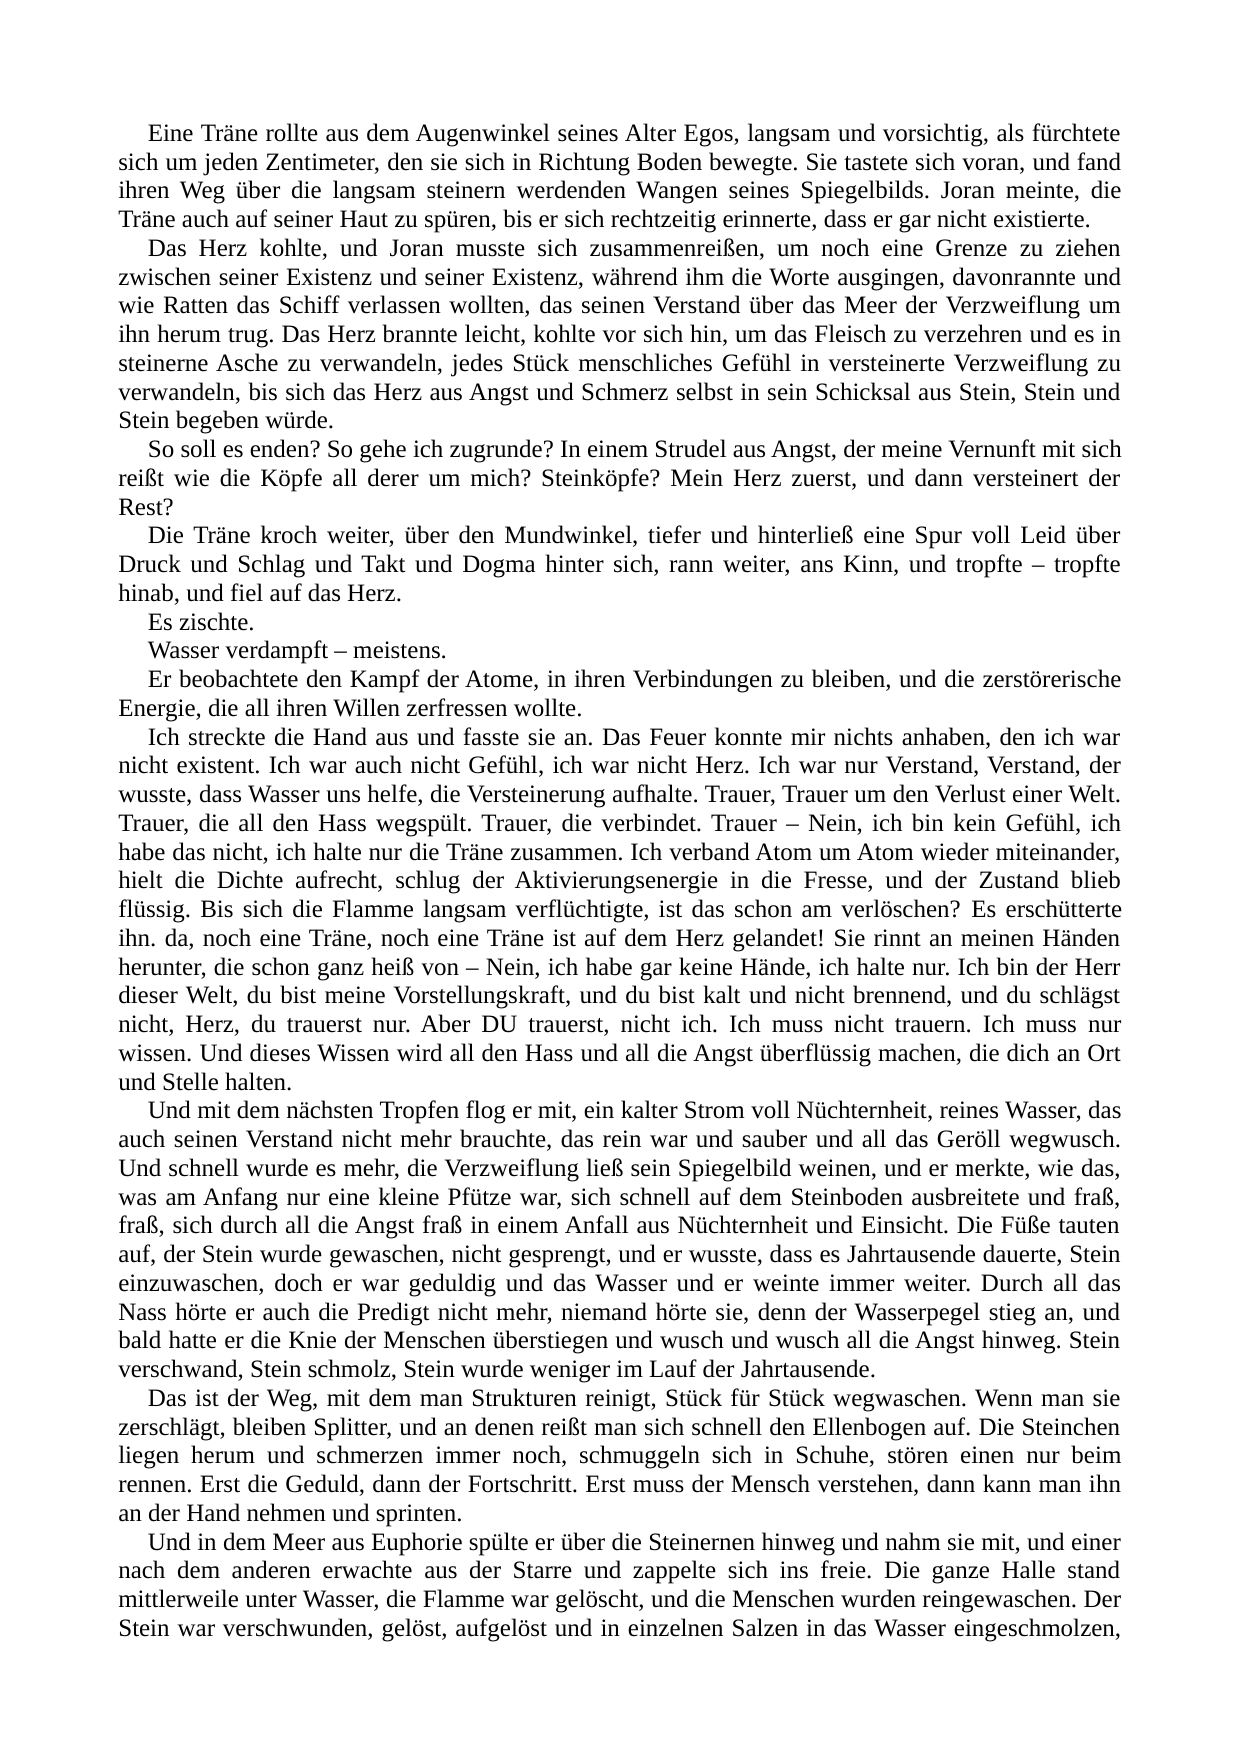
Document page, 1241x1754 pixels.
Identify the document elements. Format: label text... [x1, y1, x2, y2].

text Das ist der Weg, mit dem man Strukturen reinigt, Stück für Stück wegwaschen. Wenn man sie zerschlägt, bleiben Splitter, und an denen reißt man sich schnell den Ellenbogen auf. Die Steinchen liegen herum und schmerzen immer noch, schmuggeln sich in Schuhe, stören einen nur beim rennen. Erst die Geduld, dann der Fortschritt. Erst muss der Mensch verstehen, dann kann man ihn an der Hand nehmen und sprinten. [118, 1383, 1122, 1527]
text Und mit dem nächsten Tropfen flog er mit, ein kalter Strom voll Nüchternheit, reines Wasser, das auch seinen Verstand nicht mehr brauchte, das rein war und sauber und all das Geröll wegwusch. Und schnell wurde es mehr, die Verzweiflung ließ sein Spiegelbild weinen, und er merkte, wie das, was am Anfang nur eine kleine Pfütze war, sich schnell auf dem Steinboden ausbreitete und fraß, fraß, sich durch all die Angst fraß in einem Anfall aus Nüchternheit und Einsicht. Die Füße tauten auf, der Stein wurde gewaschen, nicht gesprengt, und er wusste, dass es Jahrtausende dauerte, Stein einzuwaschen, doch er war geduldig und das Wasser und er weinte immer weiter. Durch all das Nass hörte er auch die Predigt nicht mehr, niemand hörte sie, denn der Wasserpegel stieg an, und bald hatte er die Knie der Menschen überstiegen und wusch und wusch all die Angst hinweg. Stein verschwand, Stein schmolz, Stein wurde weniger im Lauf der Jahrtausende. [118, 1096, 1122, 1383]
text Und in dem Meer aus Euphorie spülte er über die Steinernen hinweg und nahm sie mit, und einer nach dem anderen erwachte aus der Starre und zappelte sich ins freie. Die ganze Halle stand mittlerweile unter Wasser, die Flamme war gelöscht, und die Menschen wurden reingewaschen. Der Stein war verschwunden, gelöst, aufgelöst und in einzelnen Salzen in das Wasser eingeschmolzen, [118, 1527, 1122, 1642]
text Ich streckte die Hand aus und fasste sie an. Das Feuer konnte mir nichts anhaben, den ich war nicht existent. Ich war auch nicht Gefühl, ich war nicht Herz. Ich war nur Verstand, Verstand, der wusste, dass Wasser uns helfe, die Versteinerung aufhalte. Trauer, Trauer um den Verlust einer Welt. Trauer, die all den Hass wegspült. Trauer, die verbindet. Trauer – Nein, ich bin kein Gefühl, ich habe das nicht, ich halte nur die Träne zusammen. Ich verband Atom um Atom wieder miteinander, hielt die Dichte aufrecht, schlug der Aktivierungsenergie in die Fresse, und der Zustand blieb flüssig. Bis sich die Flamme langsam verflüchtigte, ist das schon am verlöschen? Es erschütterte ihn. da, noch eine Träne, noch eine Träne ist auf dem Herz gelandet! Sie rinnt an meinen Händen herunter, die schon ganz heiß von – Nein, ich habe gar keine Hände, ich halte nur. Ich bin der Herr dieser Welt, du bist meine Vorstellungskraft, und du bist kalt und nicht brennend, und du schlägst nicht, Herz, du trauerst nur. Aber DU trauerst, nicht ich. Ich muss nicht trauern. Ich muss nur wissen. Und dieses Wissen wird all den Hass und all die Angst überflüssig machen, die dich an Ort und Stelle halten. [118, 722, 1122, 1096]
text Es zischte. [118, 607, 1122, 636]
text Die Träne kroch weiter, über den Mundwinkel, tiefer und hinterließ eine Spur voll Leid über Druck und Schlag und Takt und Dogma hinter sich, rann weiter, ans Kinn, und tropfte – tropfte hinab, und fiel auf das Herz. [118, 521, 1122, 607]
text Das Herz kohlte, und Joran musste sich zusammenreißen, um noch eine Grenze zu ziehen zwischen seiner Existenz und seiner Existenz, während ihm die Worte ausgingen, davonrannte und wie Ratten das Schiff verlassen wollten, das seinen Verstand über das Meer der Verzweiflung um ihn herum trug. Das Herz brannte leicht, kohlte vor sich hin, um das Fleisch zu verzehren und es in steinerne Asche zu verwandeln, jedes Stück menschliches Gefühl in versteinerte Verzweiflung zu verwandeln, bis sich das Herz aus Angst und Schmerz selbst in sein Schicksal aus Stein, Stein und Stein begeben würde. [118, 233, 1122, 434]
text Wasser verdampft – meistens. [118, 636, 1122, 664]
text So soll es enden? So gehe ich zugrunde? In einem Strudel aus Angst, der meine Vernunft mit sich reißt wie die Köpfe all derer um mich? Steinköpfe? Mein Herz zuerst, und dann versteinert der Rest? [118, 434, 1122, 521]
text Er beobachtete den Kampf der Atome, in ihren Verbindungen zu bleiben, und die zerstörerische Energie, die all ihren Willen zerfressen wollte. [118, 664, 1122, 722]
text Eine Träne rollte aus dem Augenwinkel seines Alter Egos, langsam und vorsichtig, als fürchtete sich um jeden Zentimeter, den sie sich in Richtung Boden bewegte. Sie tastete sich voran, und fand ihren Weg über die langsam steinern werdenden Wangen seines Spiegelbilds. Joran meinte, die Träne auch auf seiner Haut zu spüren, bis er sich rechtzeitig erinnerte, dass er gar nicht existierte. [118, 118, 1122, 233]
